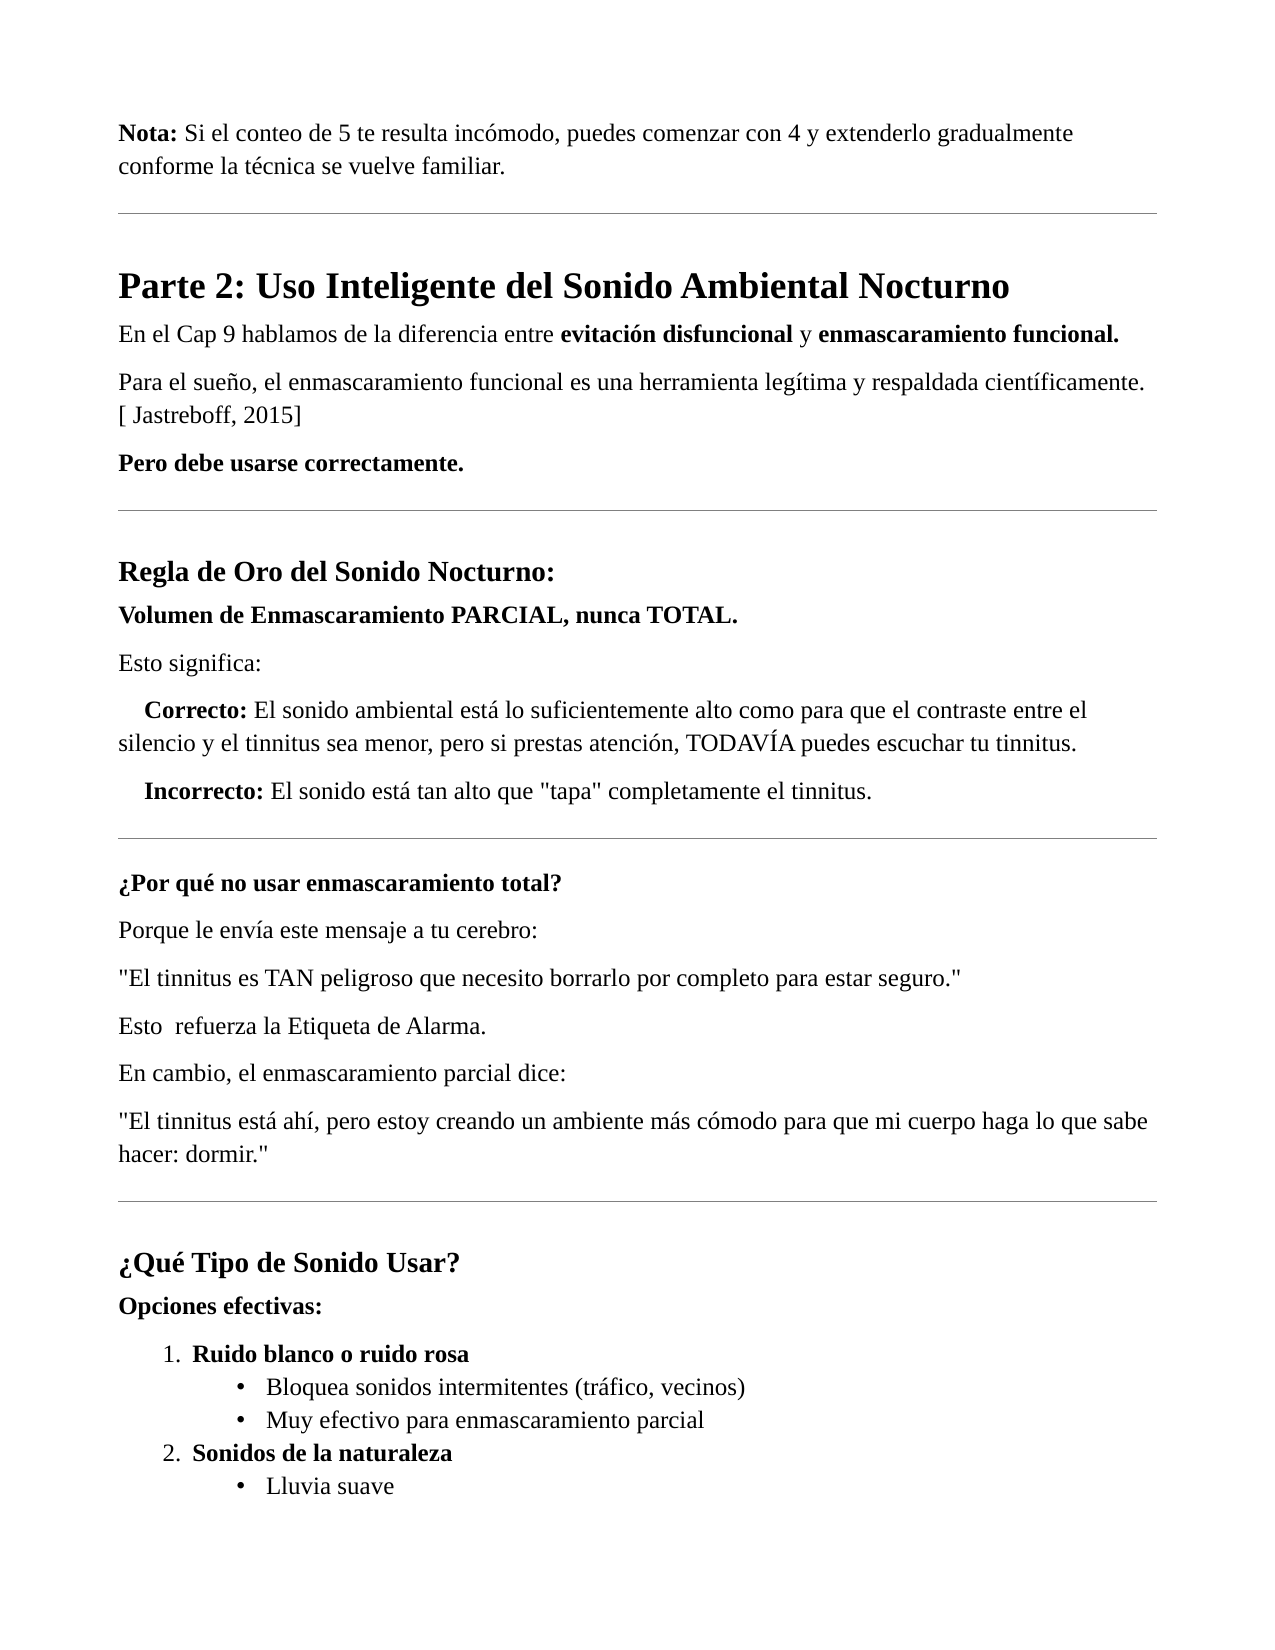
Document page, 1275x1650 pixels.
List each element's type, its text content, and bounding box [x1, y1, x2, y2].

text ❌ Incorrecto: El sonido está tan alto que "tapa" completamente el tinnitus. [118, 776, 1157, 805]
subtitle Parte 2: Uso Inteligente del Sonido Ambiental Nocturno [118, 264, 1157, 307]
text En el Cap 9 hablamos de la diferencia entre evitación disfuncional y enmascaramiento funcional. [118, 319, 1157, 348]
text En cambio, el enmascaramiento parcial dice: [118, 1058, 1157, 1087]
text Para el sueño, el enmascaramiento funcional es una herramienta legítima y respaldada científicamente. [ Jastreboff, 2015] [118, 367, 1157, 429]
list Sonidos de la naturaleza [162, 1438, 1157, 1467]
text ✅ Correcto: El sonido ambiental está lo suficientemente alto como para que el contraste entre el silencio y el tinnitus sea menor, pero si prestas atención, TODAVÍA puedes escuchar tu tinnitus. [118, 695, 1157, 757]
list Muy efectivo para enmascaramiento parcial [236, 1405, 1157, 1434]
subtitle ¿Qué Tipo de Sonido Usar? [118, 1245, 1157, 1279]
text Opciones efectivas: [118, 1291, 1157, 1320]
text Volumen de Enmascaramiento PARCIAL, nunca TOTAL. [118, 600, 1157, 629]
list Ruido blanco o ruido rosa [162, 1339, 1157, 1368]
text "El tinnitus es TAN peligroso que necesito borrarlo por completo para estar seguro." [118, 963, 1157, 992]
text ¿Por qué no usar enmascaramiento total? [118, 868, 1157, 897]
list Lluvia suave [236, 1471, 1157, 1500]
text Nota: Si el conteo de 5 te resulta incómodo, puedes comenzar con 4 y extenderlo gradualmente conforme la técnica se vuelve familiar. [118, 118, 1157, 180]
text Pero debe usarse correctamente. [118, 448, 1157, 476]
text "El tinnitus está ahí, pero estoy creando un ambiente más cómodo para que mi cuerpo haga lo que sabe hacer: dormir." [118, 1106, 1157, 1168]
text Esto refuerza la Etiqueta de Alarma. [118, 1011, 1157, 1039]
subtitle Regla de Oro del Sonido Nocturno: [118, 554, 1157, 588]
list Bloquea sonidos intermitentes (tráfico, vecinos) [236, 1372, 1157, 1401]
text Esto significa: [118, 648, 1157, 677]
text Porque le envía este mensaje a tu cerebro: [118, 916, 1157, 944]
